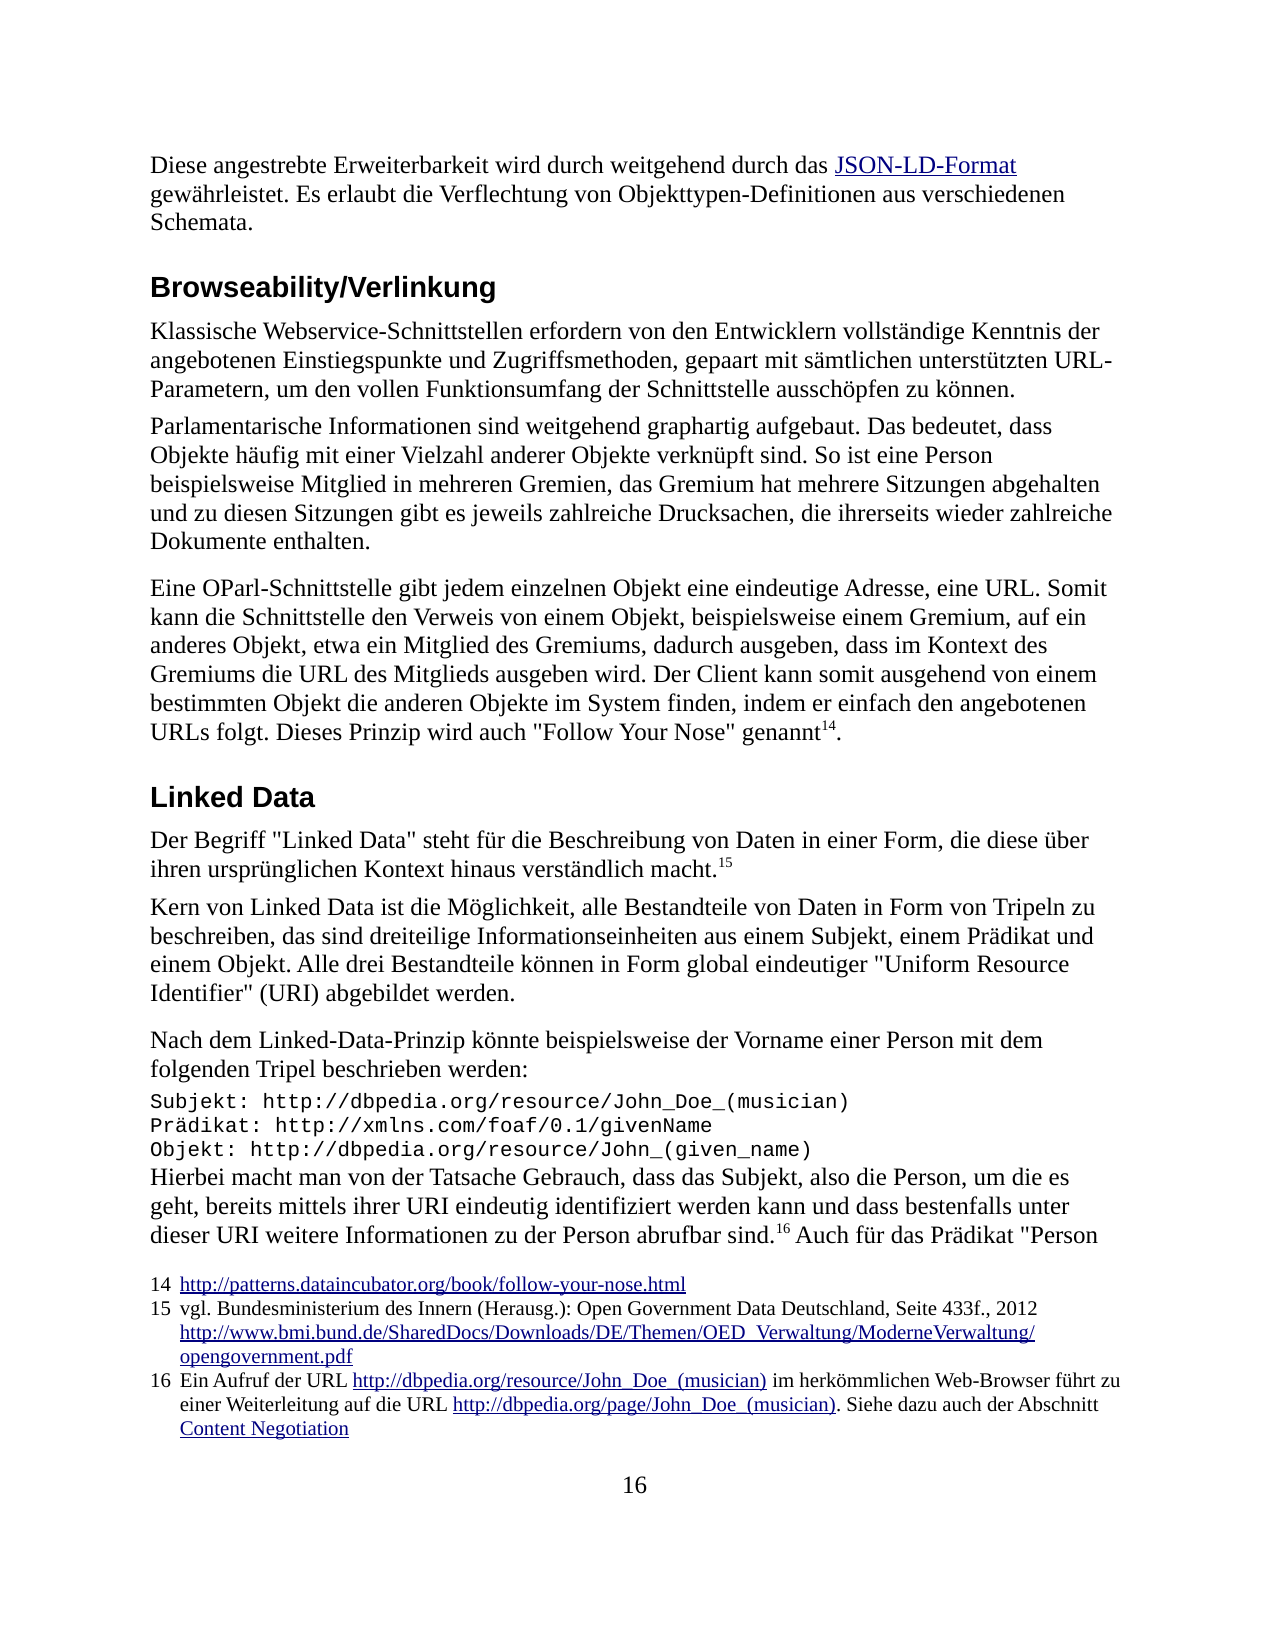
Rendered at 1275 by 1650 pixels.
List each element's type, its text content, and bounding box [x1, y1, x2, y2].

text http://patterns.dataincubator.org/book/follow-your-nose.html [150, 1272, 1125, 1296]
text Diese angestrebte Erweiterbarkeit wird durch weitgehend durch das JSON-LD-Format gewährleistet. Es erlaubt die Verflechtung von Objekttypen-Definitionen aus verschiedenen Schemata. [150, 150, 1125, 236]
text Kern von Linked Data ist die Möglichkeit, alle Bestandteile von Daten in Form von Tripeln zu beschreiben, das sind dreiteilige Informationseinheiten aus einem Subjekt, einem Prädikat und einem Objekt. Alle drei Bestandteile können in Form global eindeutiger "Uniform Resource Identifier" (URI) abgebildet werden. [150, 892, 1125, 1007]
subtitle Linked Data [150, 779, 1125, 813]
text Prädikat: http://xmlns.com/foaf/0.1/givenName [150, 1115, 1125, 1139]
text Hierbei macht man von der Tatsache Gebrauch, dass das Subjekt, also die Person, um die es geht, bereits mittels ihrer URI eindeutig identifiziert werden kann und dass bestenfalls unter dieser URI weitere Informationen zu der Person abrufbar sind. Auch für das Prädikat "Person [150, 1162, 1125, 1249]
text Nach dem Linked-Data-Prinzip könnte beispielsweise der Vorname einer Person mit dem folgenden Tripel beschrieben werden: [150, 1025, 1125, 1082]
text Eine OParl-Schnittstelle gibt jedem einzelnen Objekt eine eindeutige Adresse, eine URL. Somit kann die Schnittstelle den Verweis von einem Objekt, beispielsweise einem Gremium, auf ein anderes Objekt, etwa ein Mitglied des Gremiums, dadurch ausgeben, dass im Kontext des Gremiums die URL des Mitglieds ausgeben wird. Der Client kann somit ausgehend von einem bestimmten Objekt die anderen Objekte im System finden, indem er einfach den angebotenen URLs folgt. Dieses Prinzip wird auch "Follow Your Nose" genannt. [150, 573, 1125, 746]
text Subjekt: http://dbpedia.org/resource/John_Doe_(musician) [150, 1091, 1125, 1115]
text Klassische Webservice-Schnittstellen erfordern von den Entwicklern vollständige Kenntnis der angebotenen Einstiegspunkte und Zugriffsmethoden, gepaart mit sämtlichen unterstützten URL-Parametern, um den vollen Funktionsumfang der Schnittstelle ausschöpfen zu können. [150, 316, 1125, 402]
text Ein Aufruf der URL http://dbpedia.org/resource/John_Doe_(musician) im herkömmlichen Web-Browser führt zu einer Weiterleitung auf die URL http://dbpedia.org/page/John_Doe_(musician). Siehe dazu auch der Abschnitt Content Negotiation [150, 1368, 1125, 1440]
text vgl. Bundesministerium des Innern (Herausg.): Open Government Data Deutschland, Seite 433f., 2012 http://www.bmi.bund.de/SharedDocs/Downloads/DE/Themen/OED_Verwaltung/ModerneVerwaltung/opengovernment.pdf [150, 1296, 1125, 1368]
subtitle Browseability/Verlinkung [150, 270, 1125, 304]
text Parlamentarische Informationen sind weitgehend graphartig aufgebaut. Das bedeutet, dass Objekte häufig mit einer Vielzahl anderer Objekte verknüpft sind. So ist eine Person beispielsweise Mitglied in mehreren Gremien, das Gremium hat mehrere Sitzungen abgehalten und zu diesen Sitzungen gibt es jeweils zahlreiche Drucksachen, die ihrerseits wieder zahlreiche Dokumente enthalten. [150, 411, 1125, 555]
text Der Begriff "Linked Data" steht für die Beschreibung von Daten in einer Form, die diese über ihren ursprünglichen Kontext hinaus verständlich macht. [150, 826, 1125, 883]
text Objekt: http://dbpedia.org/resource/John_(given_name) [150, 1139, 1125, 1162]
